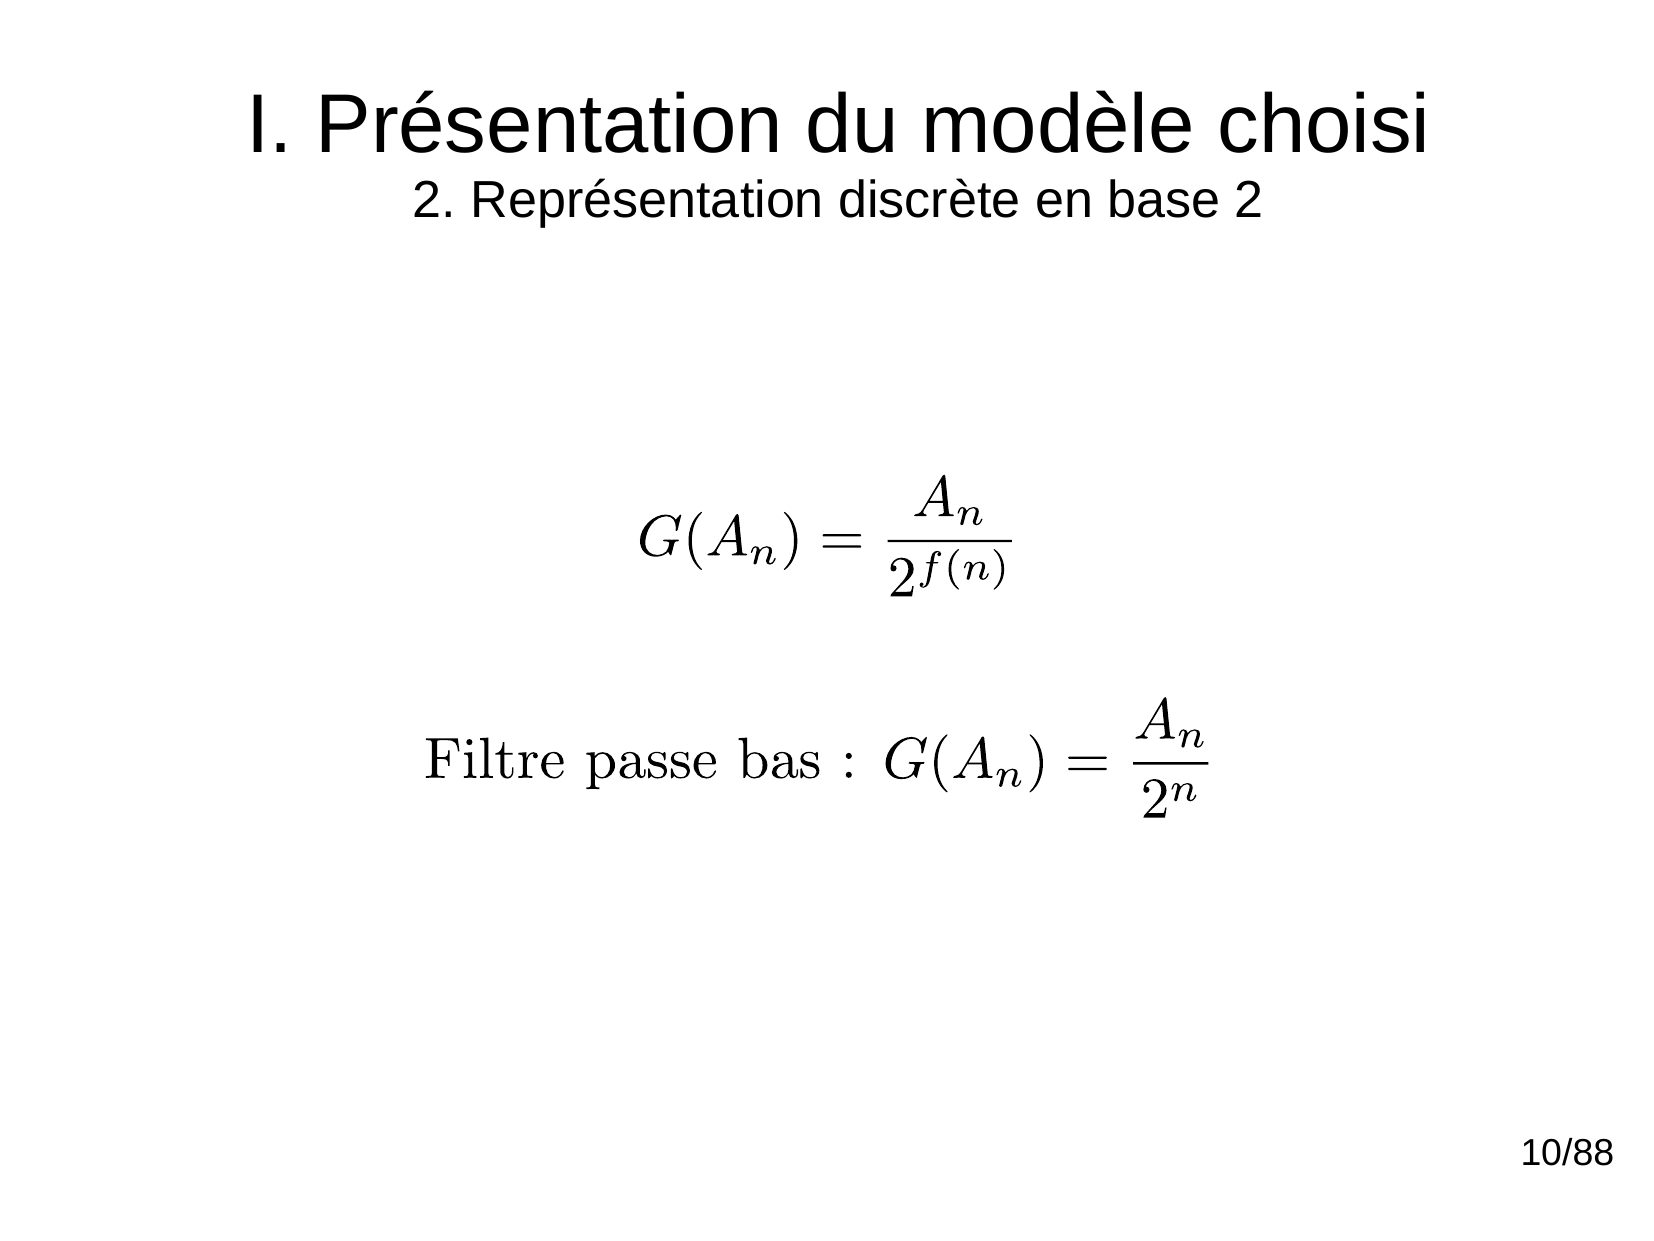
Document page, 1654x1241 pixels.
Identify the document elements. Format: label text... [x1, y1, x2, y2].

picture [637, 472, 1014, 599]
title I. Présentation du modèle choisi 2. Représentation discrète en base 2 [82, 49, 1595, 257]
picture [423, 694, 1211, 820]
text_box <number>/88 [1505, 1124, 1654, 1182]
